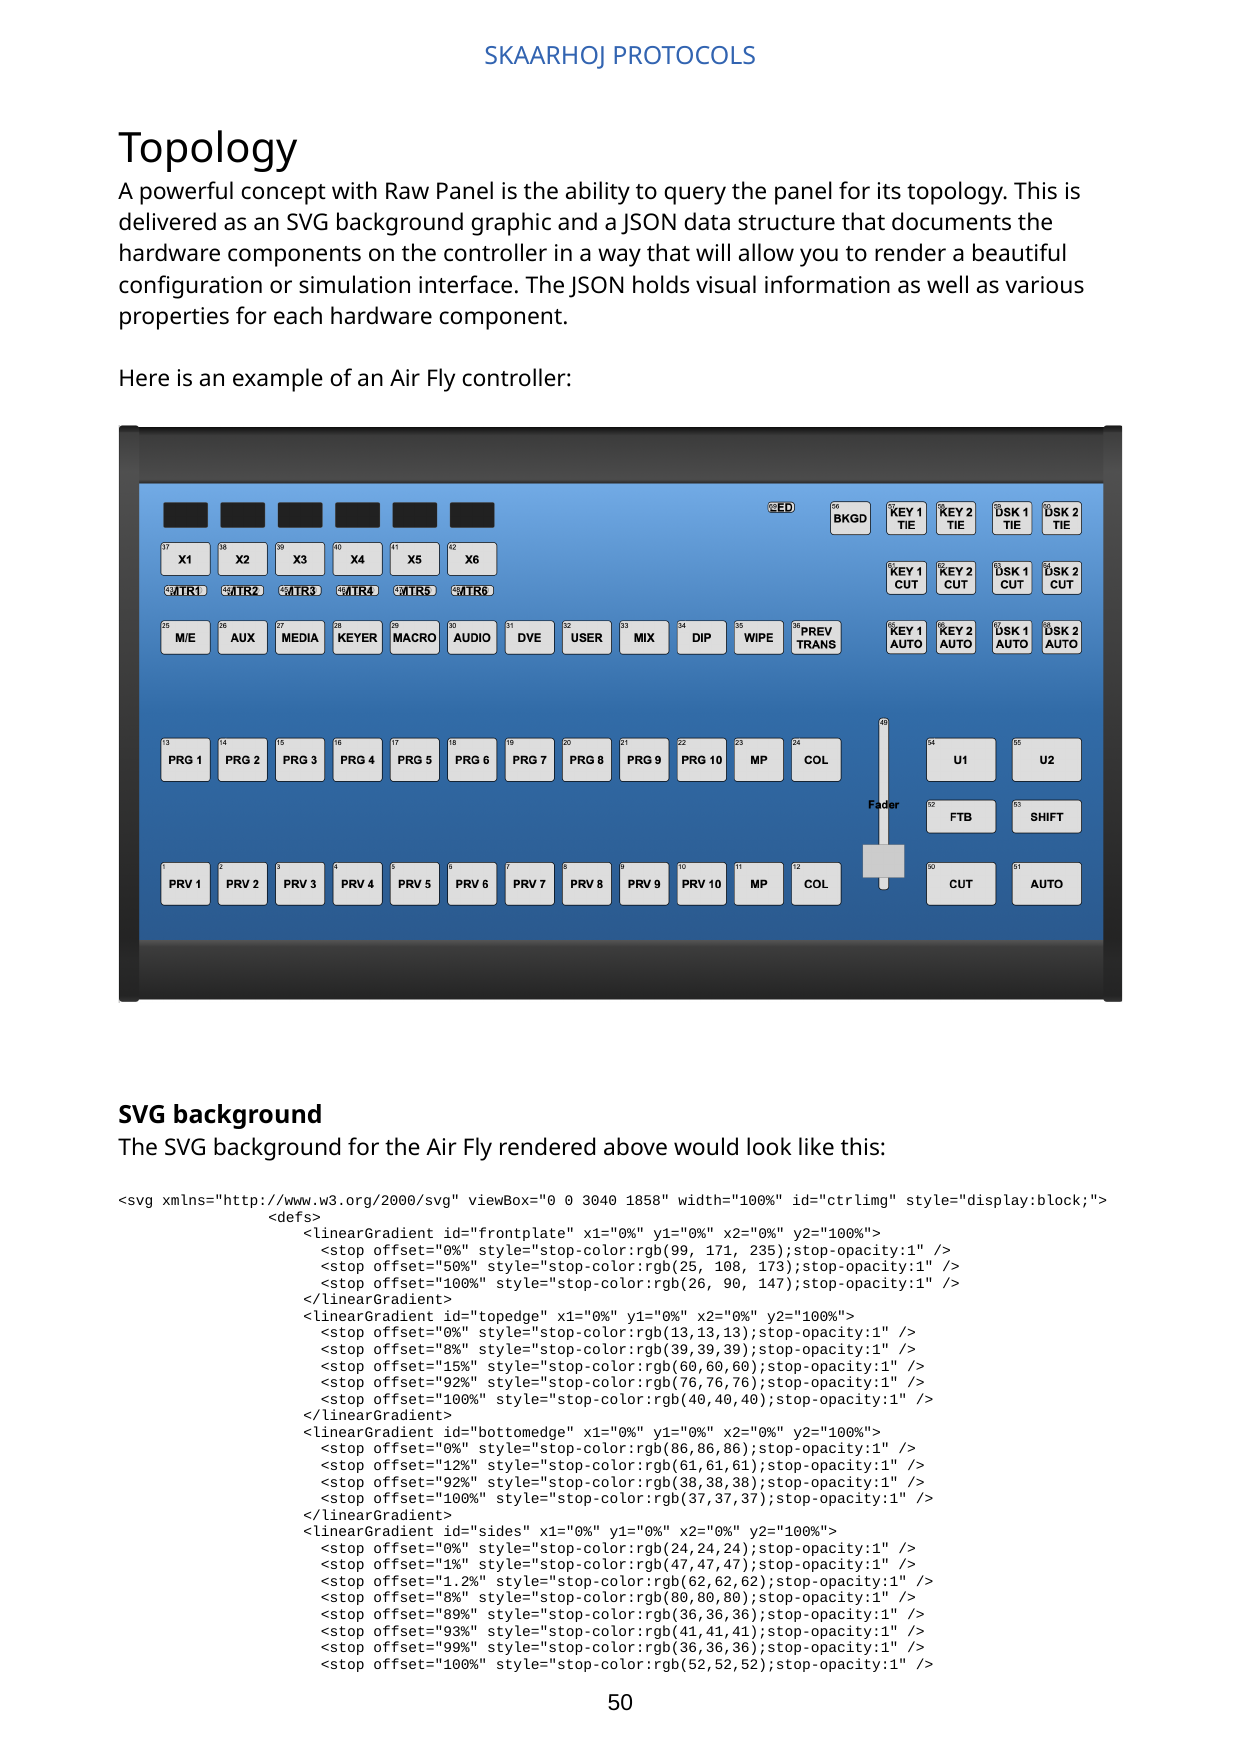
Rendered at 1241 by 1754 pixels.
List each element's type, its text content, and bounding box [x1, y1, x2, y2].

subtitle SVG background [118, 1097, 1122, 1131]
text The SVG background for the Air Fly rendered above would look like this: [118, 1131, 1122, 1162]
text <stop offset="8%" style="stop-color:rgb(80,80,80);stop-opacity:1" /> [118, 1591, 1122, 1607]
text <stop offset="100%" style="stop-color:rgb(26, 90, 147);stop-opacity:1" /> [118, 1276, 1122, 1293]
text <stop offset="0%" style="stop-color:rgb(86,86,86);stop-opacity:1" /> [118, 1442, 1122, 1458]
text <stop offset="89%" style="stop-color:rgb(36,36,36);stop-opacity:1" /> [118, 1607, 1122, 1624]
text <linearGradient id="frontplate" x1="0%" y1="0%" x2="0%" y2="100%"> [118, 1226, 1122, 1243]
text <stop offset="0%" style="stop-color:rgb(24,24,24);stop-opacity:1" /> [118, 1541, 1122, 1558]
text </linearGradient> [118, 1408, 1122, 1425]
text <linearGradient id="topedge" x1="0%" y1="0%" x2="0%" y2="100%"> [118, 1309, 1122, 1326]
text Topology [118, 118, 1122, 175]
text </linearGradient> [118, 1293, 1122, 1309]
text <stop offset="100%" style="stop-color:rgb(52,52,52);stop-opacity:1" /> [118, 1657, 1122, 1673]
text <stop offset="93%" style="stop-color:rgb(41,41,41);stop-opacity:1" /> [118, 1624, 1122, 1640]
text <stop offset="92%" style="stop-color:rgb(76,76,76);stop-opacity:1" /> [118, 1375, 1122, 1392]
text <stop offset="50%" style="stop-color:rgb(25, 108, 173);stop-opacity:1" /> [118, 1259, 1122, 1276]
text <linearGradient id="sides" x1="0%" y1="0%" x2="0%" y2="100%"> [118, 1524, 1122, 1541]
text <stop offset="1.2%" style="stop-color:rgb(62,62,62);stop-opacity:1" /> [118, 1574, 1122, 1591]
text <stop offset="15%" style="stop-color:rgb(60,60,60);stop-opacity:1" /> [118, 1359, 1122, 1375]
text A powerful concept with Raw Panel is the ability to query the panel for its topology. This is delivered as an SVG background graphic and a JSON data structure that documents the hardware components on the controller in a way that will allow you to render a beautiful configuration or simulation interface. The JSON holds visual information as well as various properties for each hardware component. [118, 175, 1122, 331]
text <defs> [118, 1210, 1122, 1226]
picture [118, 425, 1123, 1003]
text <stop offset="99%" style="stop-color:rgb(36,36,36);stop-opacity:1" /> [118, 1640, 1122, 1657]
text <stop offset="100%" style="stop-color:rgb(37,37,37);stop-opacity:1" /> [118, 1491, 1122, 1508]
text <svg xmlns="http://www.w3.org/2000/svg" viewBox="0 0 3040 1858" width="100%" id="ctrlimg" style="display:block;"> [118, 1193, 1122, 1210]
text <stop offset="92%" style="stop-color:rgb(38,38,38);stop-opacity:1" /> [118, 1475, 1122, 1491]
text </linearGradient> [118, 1508, 1122, 1524]
text Here is an example of an Air Fly controller: [118, 362, 1122, 394]
text <stop offset="0%" style="stop-color:rgb(13,13,13);stop-opacity:1" /> [118, 1326, 1122, 1342]
text <stop offset="1%" style="stop-color:rgb(47,47,47);stop-opacity:1" /> [118, 1558, 1122, 1574]
text <stop offset="100%" style="stop-color:rgb(40,40,40);stop-opacity:1" /> [118, 1392, 1122, 1408]
text <stop offset="0%" style="stop-color:rgb(99, 171, 235);stop-opacity:1" /> [118, 1243, 1122, 1259]
text <stop offset="8%" style="stop-color:rgb(39,39,39);stop-opacity:1" /> [118, 1342, 1122, 1359]
text <stop offset="12%" style="stop-color:rgb(61,61,61);stop-opacity:1" /> [118, 1458, 1122, 1475]
text <linearGradient id="bottomedge" x1="0%" y1="0%" x2="0%" y2="100%"> [118, 1425, 1122, 1442]
